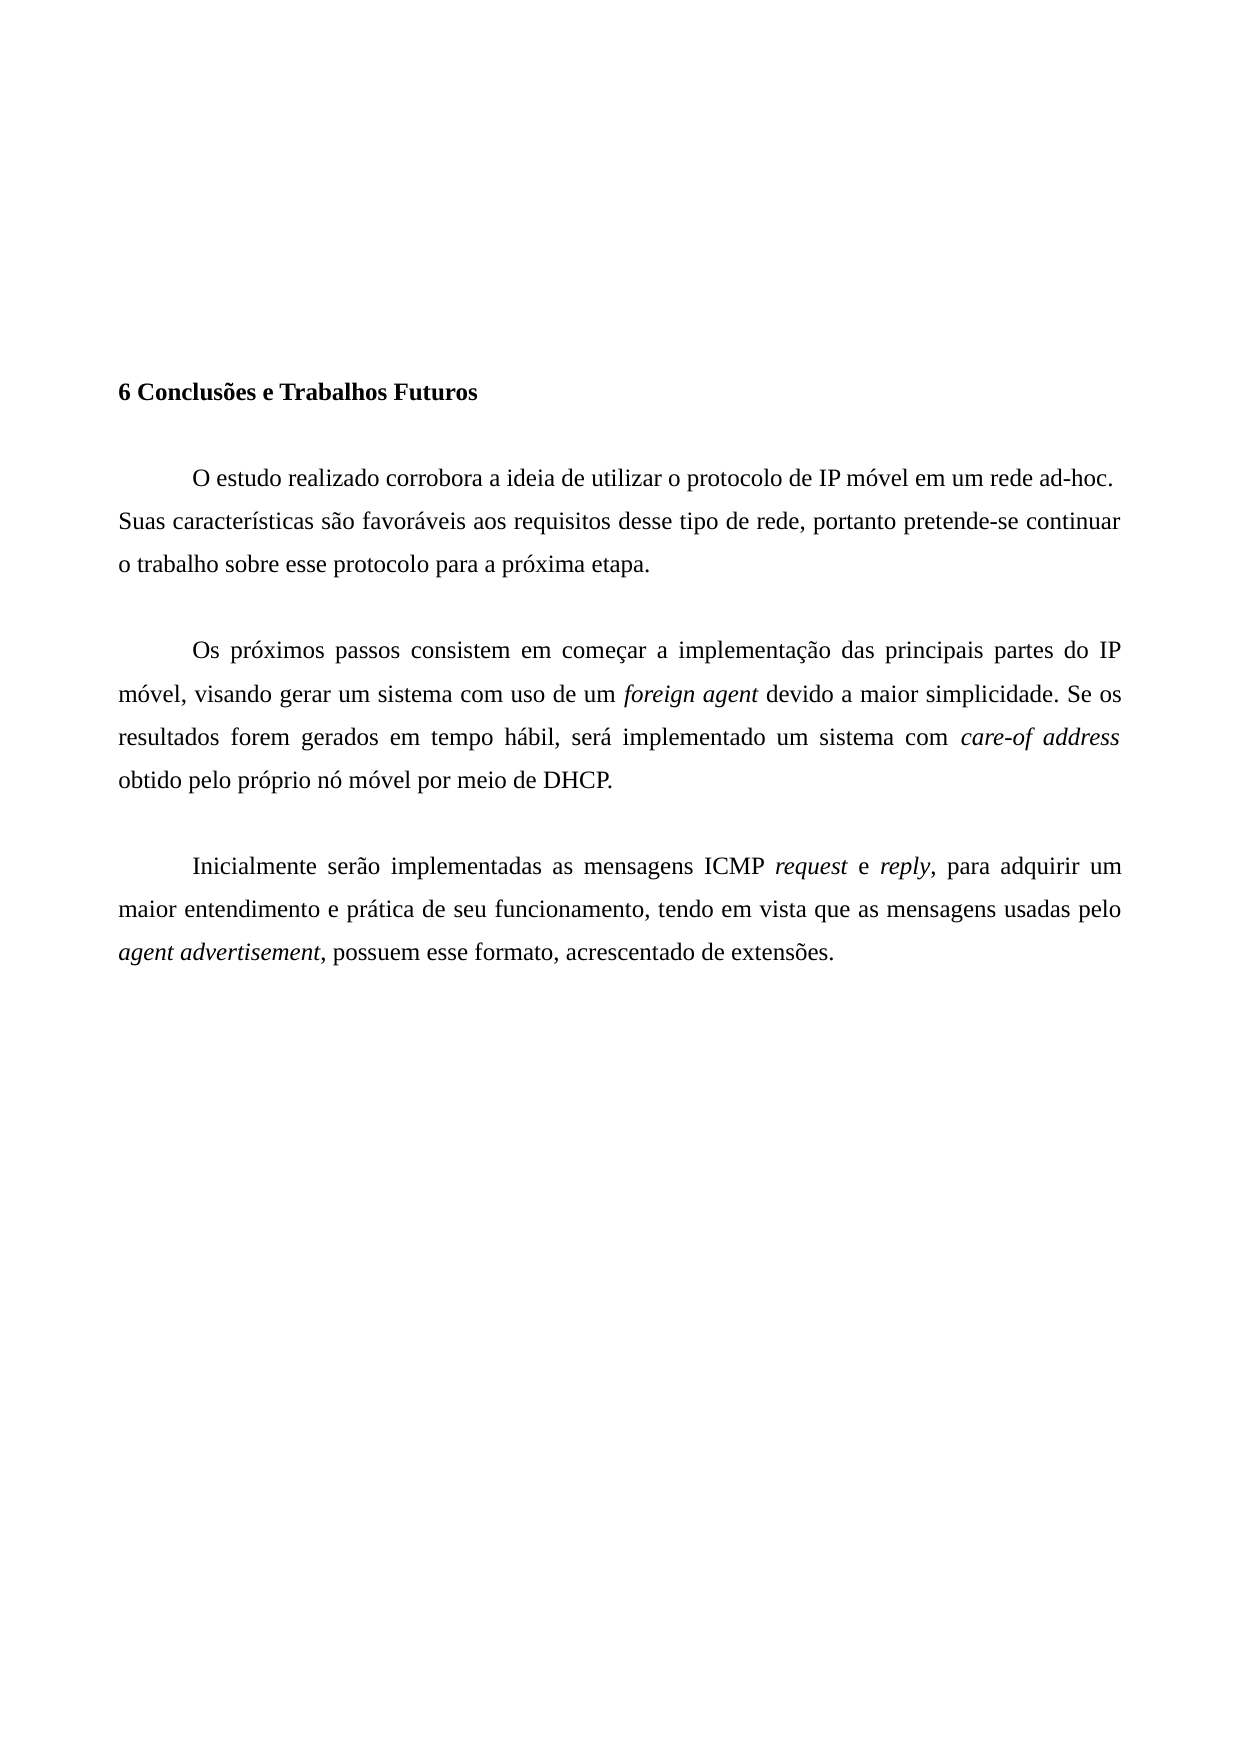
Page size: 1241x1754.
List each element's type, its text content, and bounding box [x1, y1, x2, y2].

text O estudo realizado corrobora a ideia de utilizar o protocolo de IP móvel em um rede ad-hoc. [118, 463, 1122, 492]
text Suas características são favoráveis aos requisitos desse tipo de rede, portanto pretende-se continuar o trabalho sobre esse protocolo para a próxima etapa. [118, 506, 1122, 578]
text Inicialmente serão implementadas as mensagens ICMP request e reply, para adquirir um maior entendimento e prática de seu funcionamento, tendo em vista que as mensagens usadas pelo agent advertisement, possuem esse formato, acrescentado de extensões. [118, 851, 1122, 966]
text 6 Conclusões e Trabalhos Futuros [118, 377, 1122, 406]
text Os próximos passos consistem em começar a implementação das principais partes do IP móvel, visando gerar um sistema com uso de um foreign agent devido a maior simplicidade. Se os resultados forem gerados em tempo hábil, será implementado um sistema com care-of address obtido pelo próprio nó móvel por meio de DHCP. [118, 636, 1122, 794]
